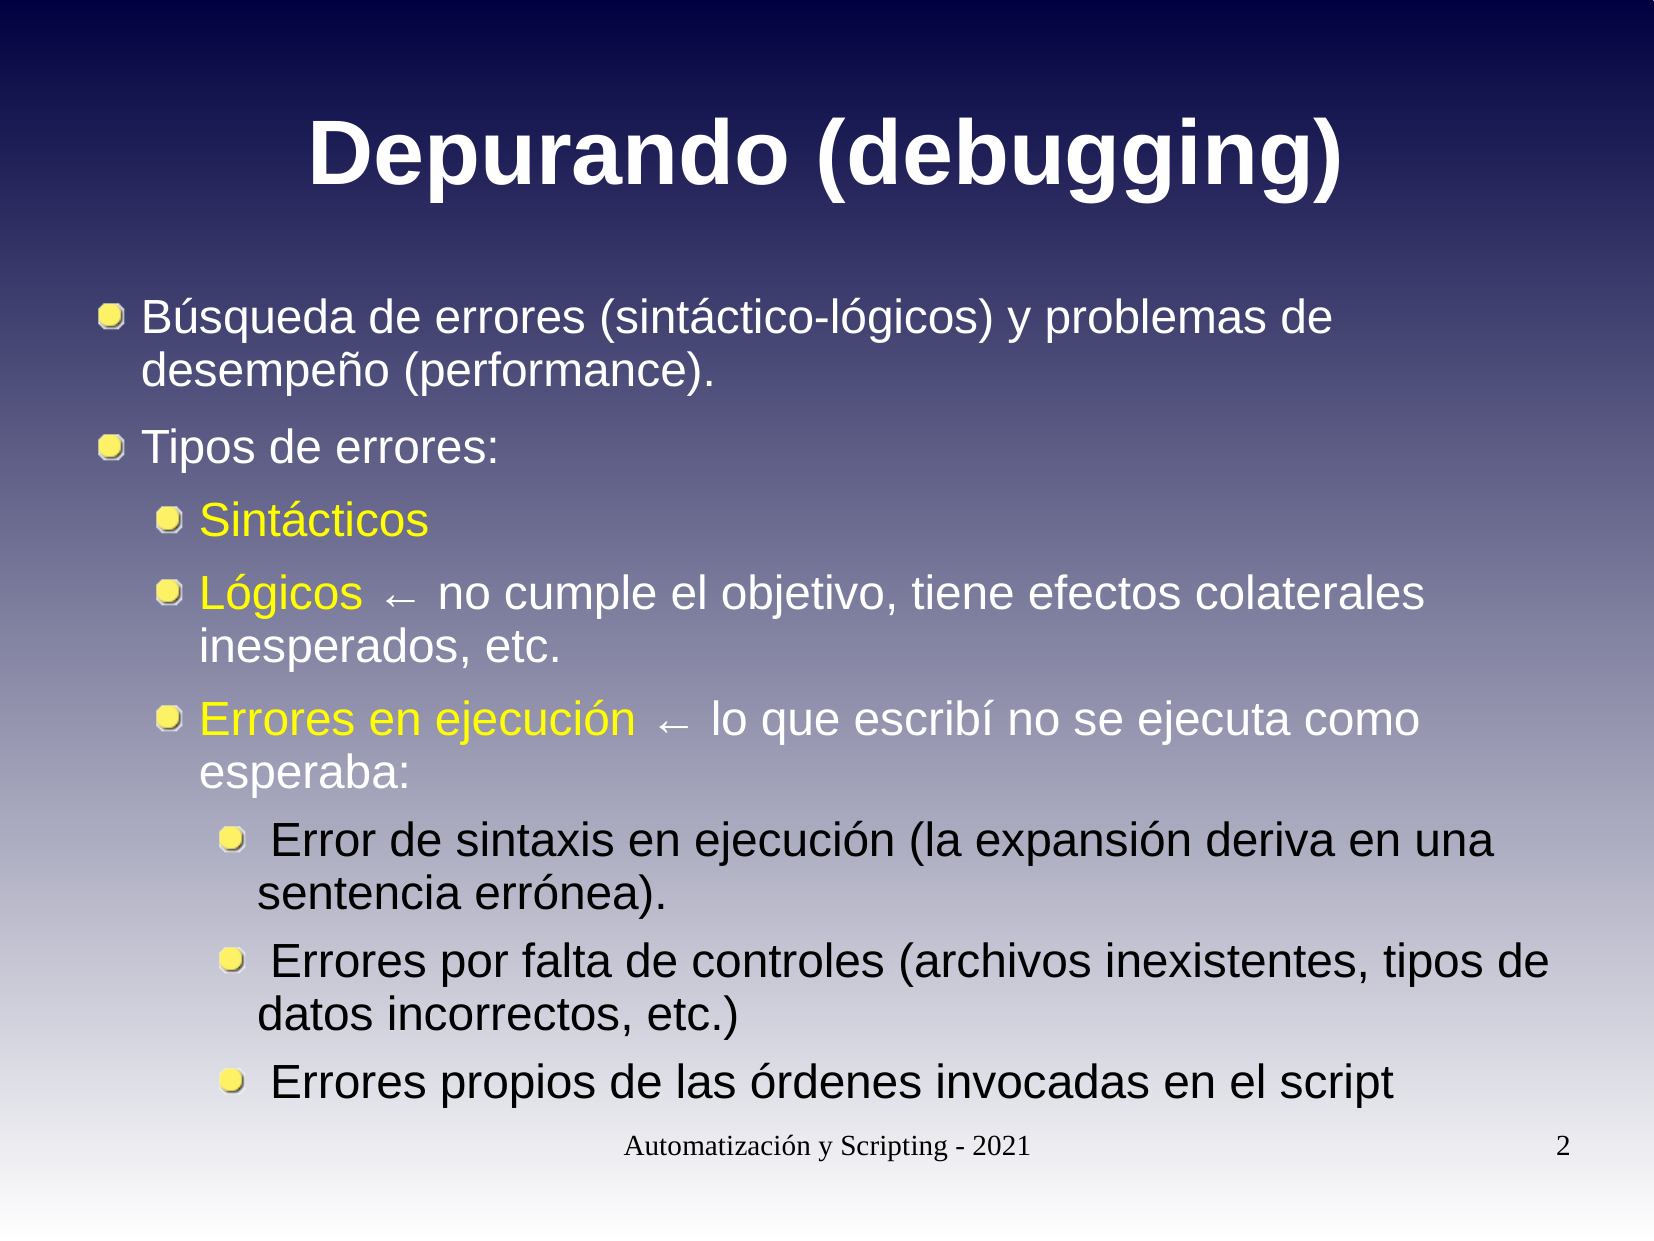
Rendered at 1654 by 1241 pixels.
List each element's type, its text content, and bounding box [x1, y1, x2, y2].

list Búsqueda de errores (sintáctico-lógicos) y problemas de desempeño (performance). Tipos de errores: Sintácticos Lógicos ← no cumple el objetivo, tiene efectos colaterales inesperados, etc. Errores en ejecución ← lo que escribí no se ejecuta como esperaba: Error de sintaxis en ejecución (la expansión deriva en una sentencia errónea). Errores por falta de controles (archivos inexistentes, tipos de datos incorrectos, etc.) Errores propios de las órdenes invocadas en el script [82, 290, 1571, 1111]
title Depurando (debugging) [82, 49, 1571, 257]
